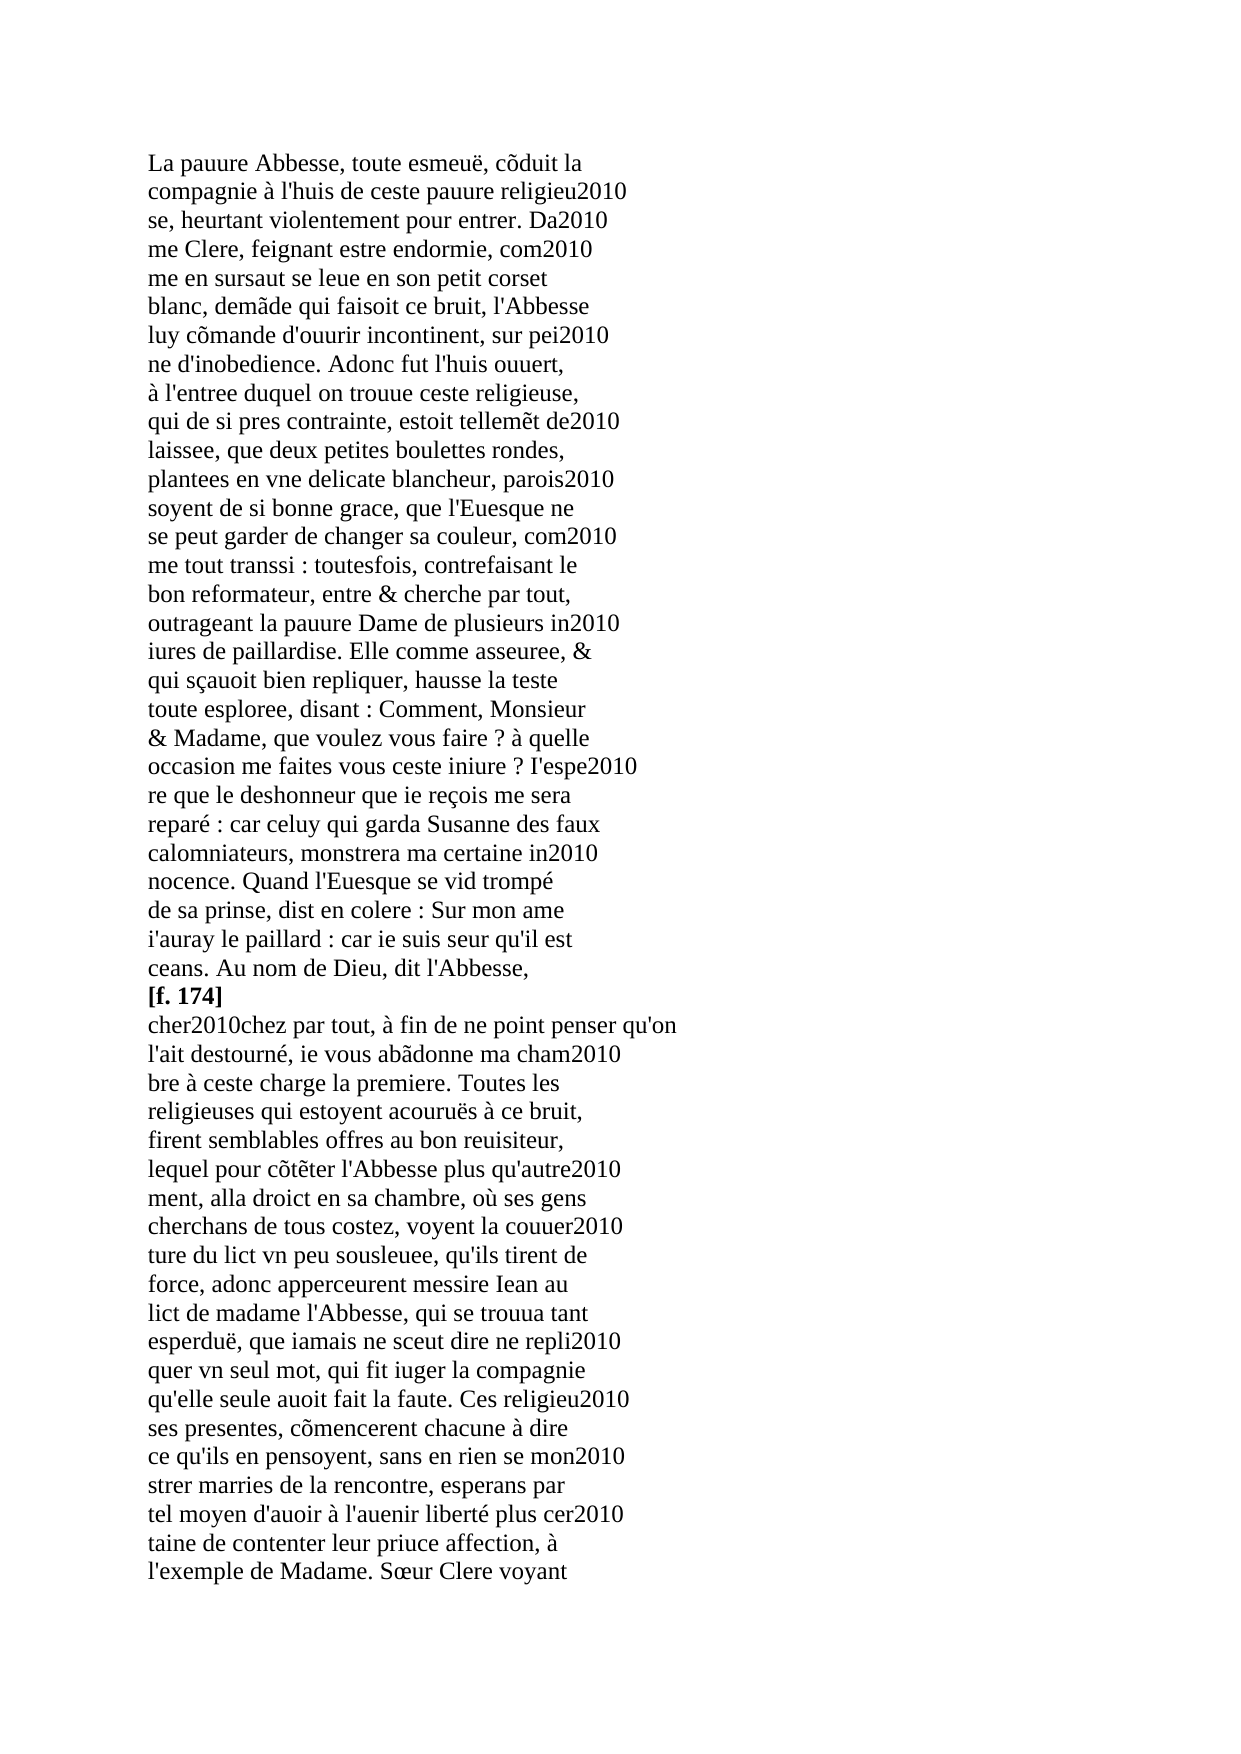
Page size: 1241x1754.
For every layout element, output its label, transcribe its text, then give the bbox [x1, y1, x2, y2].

text La pauure Abbesse, toute esmeuë, cõduit la compagnie à l'huis de ceste pauure religieu2010 se, heurtant violentement pour entrer. Da2010 me Clere, feignant estre endormie, com2010 me en sursaut se leue en son petit corset blanc, demãde qui faisoit ce bruit, l'Abbesse luy cõmande d'ouurir incontinent, sur pei2010 ne d'inobedience. Adonc fut l'huis ouuert, à l'entree duquel on trouue ceste religieuse, qui de si pres contrainte, estoit tellemẽt de2010 laissee, que deux petites boulettes rondes, plantees en vne delicate blancheur, parois2010 soyent de si bonne grace, que l'Euesque ne se peut garder de changer sa couleur, com2010 me tout transsi : toutesfois, contrefaisant le bon reformateur, entre & cherche par tout, outrageant la pauure Dame de plusieurs in2010 iures de paillardise. Elle comme asseuree, & qui sçauoit bien repliquer, hausse la teste toute esploree, disant : Comment, Monsieur & Madame, que voulez vous faire ? à quelle occasion me faites vous ceste iniure ? I'espe2010 re que le deshonneur que ie reçois me sera reparé : car celuy qui garda Susanne des faux calomniateurs, monstrera ma certaine in2010 nocence. Quand l'Euesque se vid trompé de sa prinse, dist en colere : Sur mon ame i'auray le paillard : car ie suis seur qu'il est ceans. Au nom de Dieu, dit l'Abbesse, [f. 174] cher2010chez par tout, à fin de ne point penser qu'on l'ait destourné, ie vous abãdonne ma cham2010 bre à ceste charge la premiere. Toutes les religieuses qui estoyent acouruës à ce bruit, firent semblables offres au bon reuisiteur, lequel pour cõtẽter l'Abbesse plus qu'autre2010 ment, alla droict en sa chambre, où ses gens cherchans de tous costez, voyent la couuer2010 ture du lict vn peu sousleuee, qu'ils tirent de force, adonc apperceurent messire Iean au lict de madame l'Abbesse, qui se trouua tant esperduë, que iamais ne sceut dire ne repli2010 quer vn seul mot, qui fit iuger la compagnie qu'elle seule auoit fait la faute. Ces religieu2010 ses presentes, cõmencerent chacune à dire ce qu'ils en pensoyent, sans en rien se mon2010 strer marries de la rencontre, esperans par tel moyen d'auoir à l'auenir liberté plus cer2010 taine de contenter leur priuce affection, à l'exemple de Madame. Sœur Clere voyant [148, 148, 1093, 1585]
